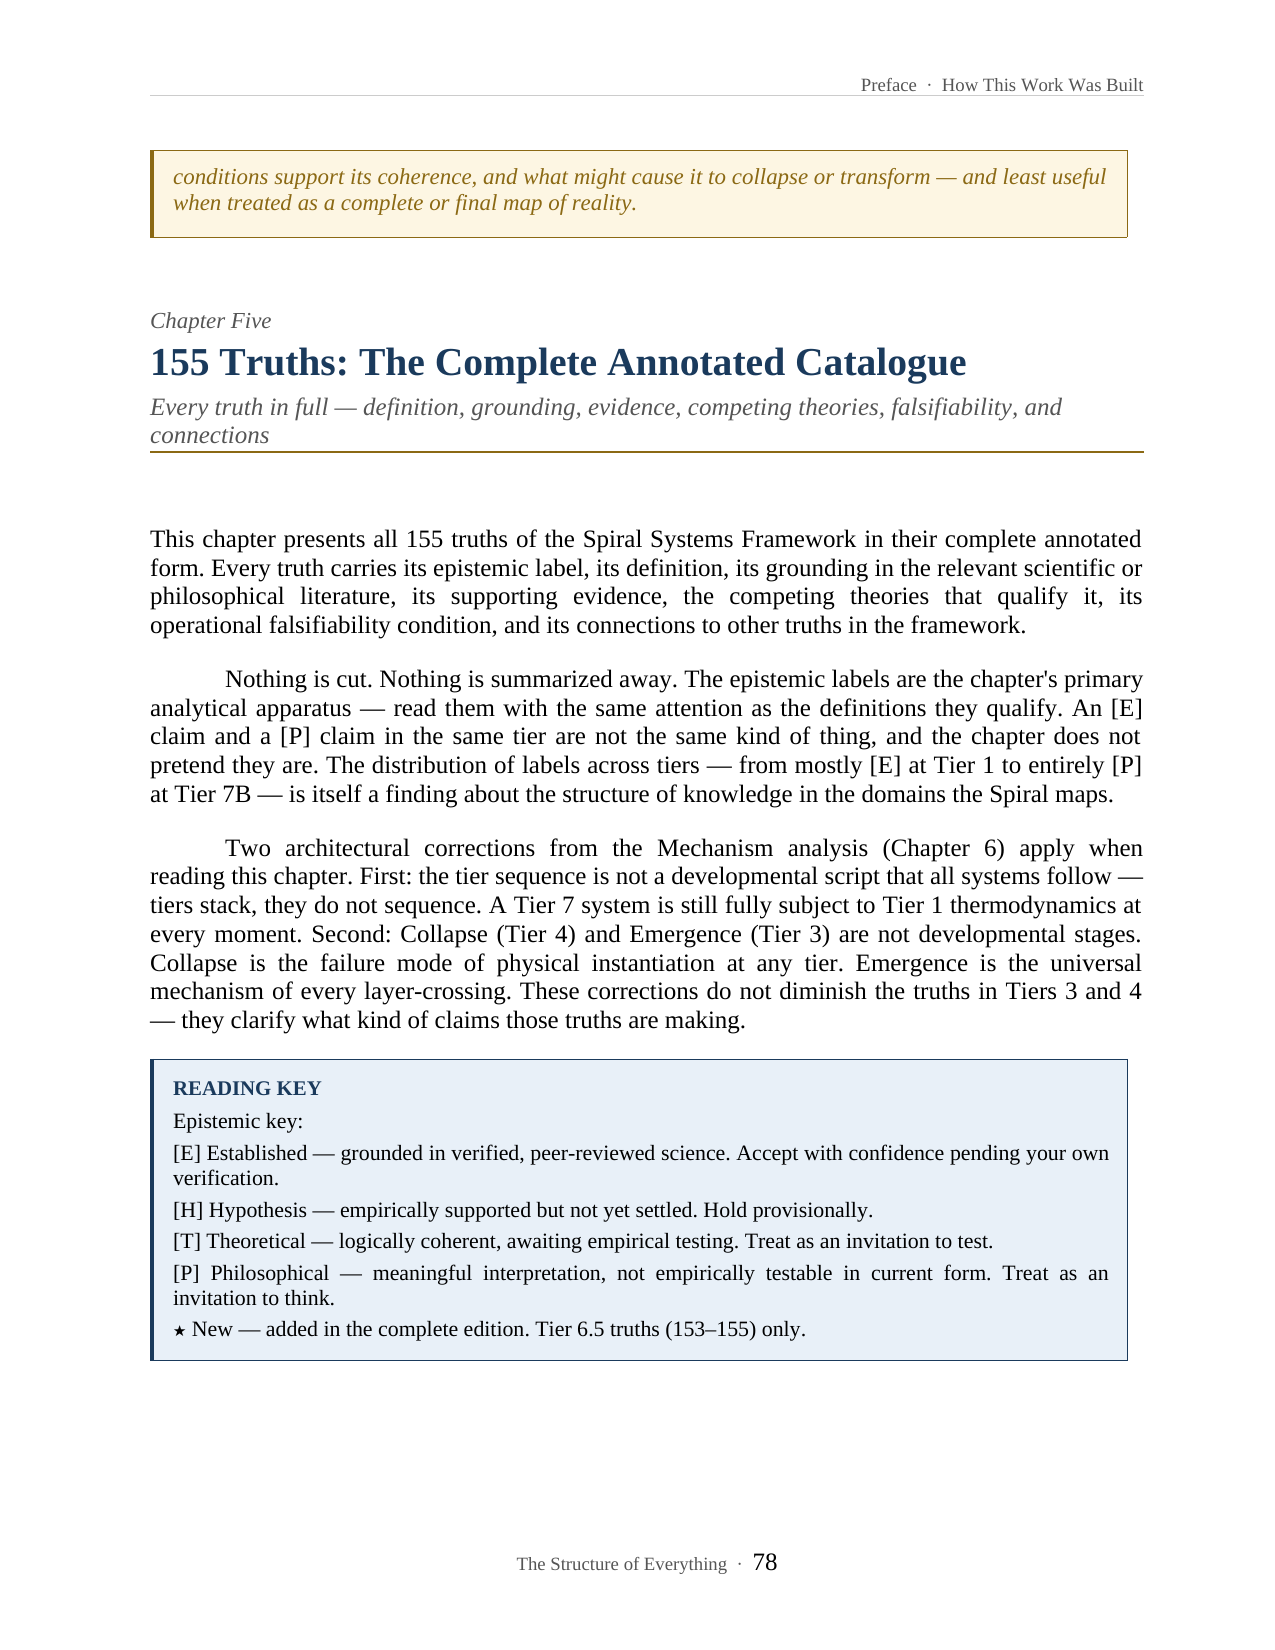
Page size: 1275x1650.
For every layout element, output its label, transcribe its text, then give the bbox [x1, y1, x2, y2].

text This chapter presents all 155 truths of the Spiral Systems Framework in their complete annotated form. Every truth carries its epistemic label, its definition, its grounding in the relevant scientific or philosophical literature, its supporting evidence, the competing theories that qualify it, its operational falsifiability condition, and its connections to other truths in the framework. [150, 524, 1144, 639]
text Every truth in full — definition, grounding, evidence, competing theories, falsifiability, and connections [150, 392, 1144, 451]
text 155 Truths: The Complete Annotated Catalogue [150, 338, 1144, 383]
text Two architectural corrections from the Mechanism analysis (Chapter 6) apply when reading this chapter. First: the tier sequence is not a developmental script that all systems follow — tiers stack, they do not sequence. A Tier 7 system is still fully subject to Tier 1 thermodynamics at every moment. Second: Collapse (Tier 4) and Emergence (Tier 3) are not developmental stages. Collapse is the failure mode of physical instantiation at any tier. Emergence is the universal mechanism of every layer-crossing. These corrections do not diminish the truths in Tiers 3 and 4 — they clarify what kind of claims those truths are making. [150, 833, 1144, 1034]
table_header READING KEY Epistemic key: [E] Established — grounded in verified, peer-reviewed science. Accept with confidence pending your own verification. [H] Hypothesis — empirically supported but not yet settled. Hold provisionally. [T] Theoretical — logically coherent, awaiting empirical testing. Treat as an invitation to test. [P] Philosophical — meaningful interpretation, not empirically testable in current form. Treat as an invitation to think. ★ New — added in the complete edition. Tier 6.5 truths (153–155) only. [154, 1060, 1127, 1360]
table_header conditions support its coherence, and what might cause it to collapse or transform — and least useful when treated as a complete or final map of reality. [154, 151, 1127, 237]
text Nothing is cut. Nothing is summarized away. The epistemic labels are the chapter's primary analytical apparatus — read them with the same attention as the definitions they qualify. An [E] claim and a [P] claim in the same tier are not the same kind of thing, and the chapter does not pretend they are. The distribution of labels across tiers — from mostly [E] at Tier 1 to entirely [P] at Tier 7B — is itself a finding about the structure of knowledge in the domains the Spiral maps. [150, 664, 1144, 808]
text Chapter Five [150, 307, 1144, 334]
